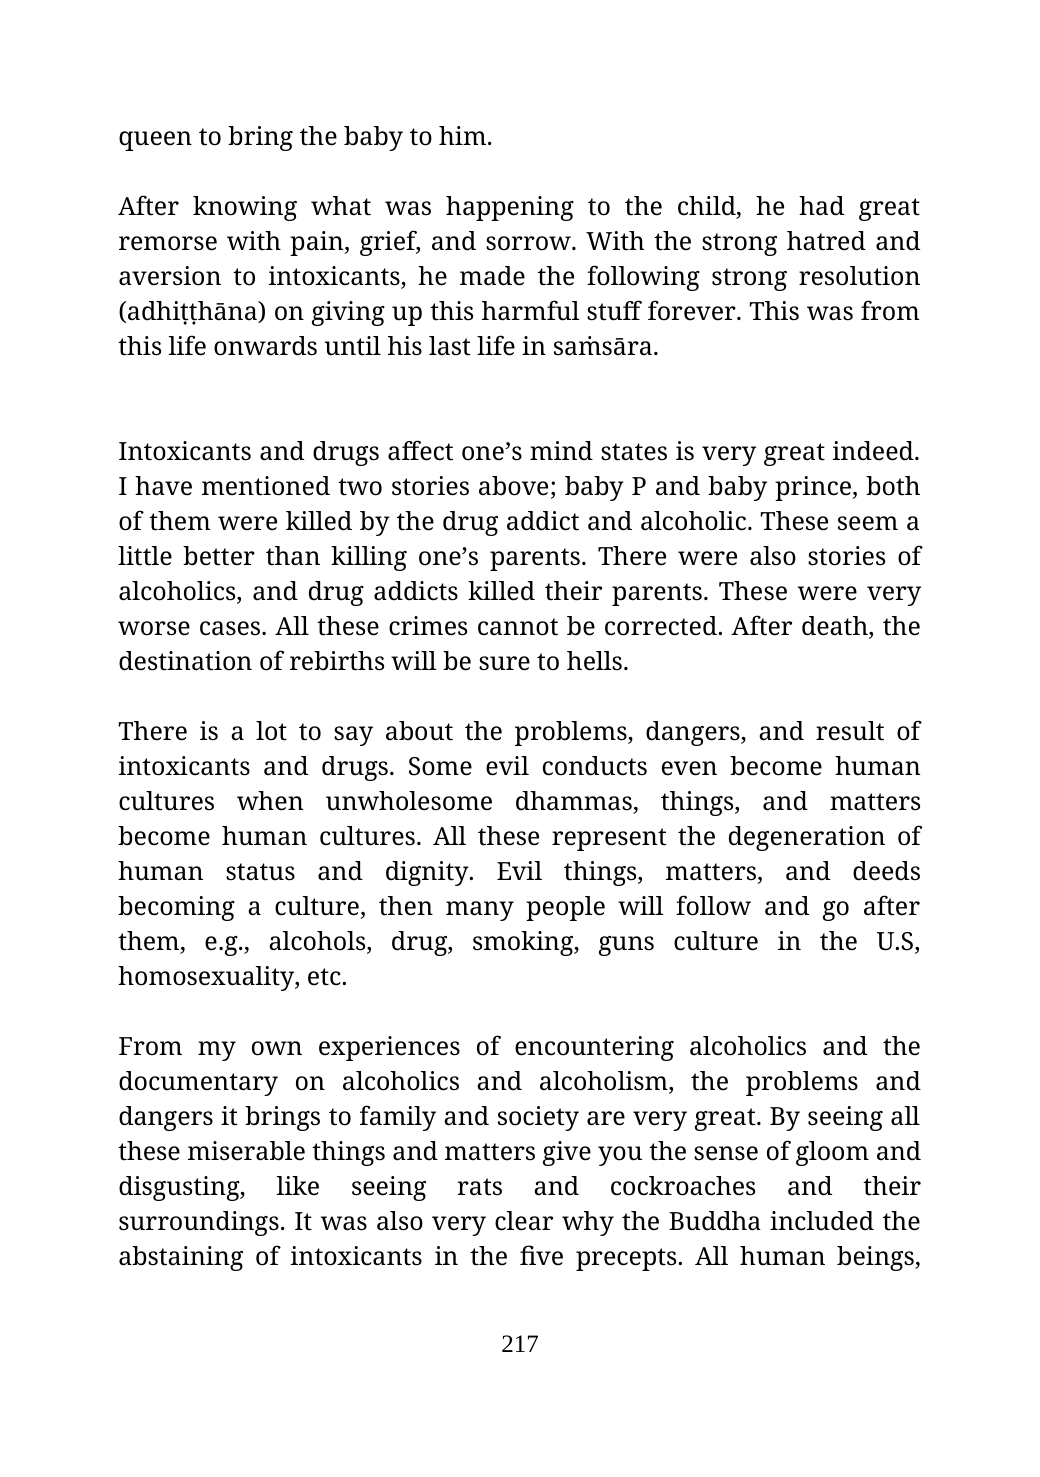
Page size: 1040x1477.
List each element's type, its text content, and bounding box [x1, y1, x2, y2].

text queen to bring the baby to him. After knowing what was happening to the child, he had great remorse with pain, grief, and sorrow. With the strong hatred and aversion to intoxicants, he made the following strong resolution (adhiṭṭhāna) on giving up this harmful stuff forever. This was from this life onwards until his last life in saṁsāra. Intoxicants and drugs affect one’s mind states is very great indeed. I have mentioned two stories above; baby P and baby prince, both of them were killed by the drug addict and alcoholic. These seem a little better than killing one’s parents. There were also stories of alcoholics, and drug addicts killed their parents. These were very worse cases. All these crimes cannot be corrected. After death, the destination of rebirths will be sure to hells. There is a lot to say about the problems, dangers, and result of intoxicants and drugs. Some evil conducts even become human cultures when unwholesome dhammas, things, and matters become human cultures. All these represent the degeneration of human status and dignity. Evil things, matters, and deeds becoming a culture, then many people will follow and go after them, e.g., alcohols, drug, smoking, guns culture in the U.S, homosexuality, etc. From my own experiences of encountering alcoholics and the documentary on alcoholics and alcoholism, the problems and dangers it brings to family and society are very great. By seeing all these miserable things and matters give you the sense of gloom and disgusting, like seeing rats and cockroaches and their surroundings. It was also very clear why the Buddha included the abstaining of intoxicants in the five precepts. All human beings, [118, 118, 922, 1273]
